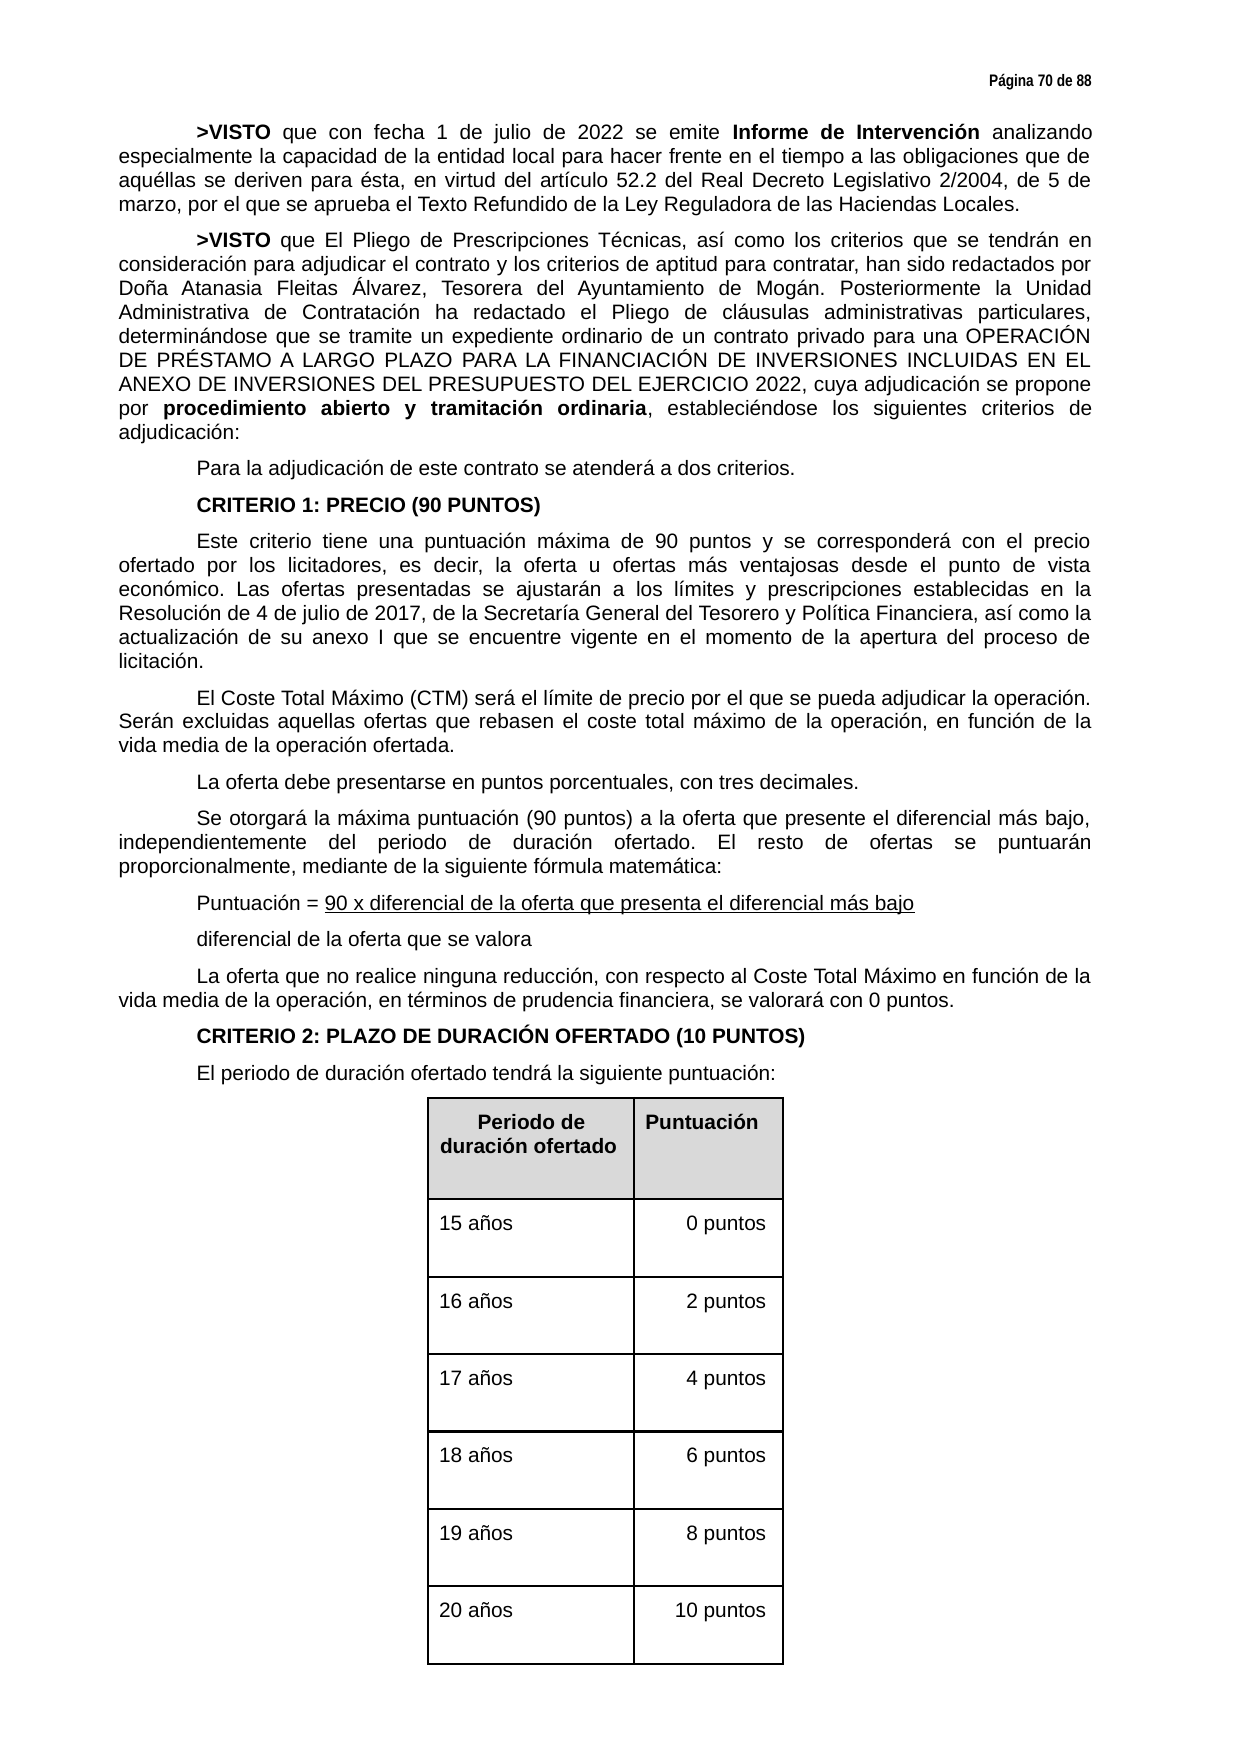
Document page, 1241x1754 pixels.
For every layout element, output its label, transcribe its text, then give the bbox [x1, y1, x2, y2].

table_cell 10 puntos [635, 1587, 782, 1662]
table_cell 6 puntos [635, 1433, 782, 1508]
table_cell 2 puntos [635, 1278, 782, 1353]
text diferencial de la oferta que se valora [118, 927, 1092, 951]
table_header Periodo de duración ofertado [429, 1099, 633, 1198]
text El periodo de duración ofertado tendrá la siguiente puntuación: [118, 1060, 1092, 1084]
text Puntuación = 90 x diferencial de la oferta que presenta el diferencial más bajo [118, 891, 1092, 914]
text La oferta debe presentarse en puntos porcentuales, con tres decimales. [118, 770, 1092, 794]
table_cell 20 años [429, 1587, 633, 1662]
text El Coste Total Máximo (CTM) será el límite de precio por el que se pueda adjudicar la operación. Serán excluidas aquellas ofertas que rebasen el coste total máximo de la operación, en función de la vida media de la operación ofertada. [118, 685, 1092, 757]
table_cell 18 años [429, 1433, 633, 1508]
table_cell 8 puntos [635, 1510, 782, 1585]
text CRITERIO 2: PLAZO DE DURACIÓN OFERTADO (10 PUNTOS) [118, 1024, 1092, 1048]
text >VISTO que El Pliego de Prescripciones Técnicas, así como los criterios que se tendrán en consideración para adjudicar el contrato y los criterios de aptitud para contratar, han sido redactados por Doña Atanasia Fleitas Álvarez, Tesorera del Ayuntamiento de Mogán. Posteriormente la Unidad Administrativa de Contratación ha redactado el Pliego de cláusulas administrativas particulares, determinándose que se tramite un expediente ordinario de un contrato privado para una OPERACIÓN DE PRÉSTAMO A LARGO PLAZO PARA LA FINANCIACIÓN DE INVERSIONES INCLUIDAS EN EL ANEXO DE INVERSIONES DEL PRESUPUESTO DEL EJERCICIO 2022, cuya adjudicación se propone por procedimiento abierto y tramitación ordinaria, estableciéndose los siguientes criterios de adjudicación: [118, 228, 1092, 444]
text Para la adjudicación de este contrato se atenderá a dos criterios. [118, 456, 1092, 480]
table_header Puntuación [635, 1099, 782, 1198]
table_cell 17 años [429, 1355, 633, 1430]
text >VISTO que con fecha 1 de julio de 2022 se emite Informe de Intervención analizando especialmente la capacidad de la entidad local para hacer frente en el tiempo a las obligaciones que de aquéllas se deriven para ésta, en virtud del artículo 52.2 del Real Decreto Legislativo 2/2004, de 5 de marzo, por el que se aprueba el Texto Refundido de la Ley Reguladora de las Haciendas Locales. [118, 120, 1092, 216]
text CRITERIO 1: PRECIO (90 PUNTOS) [118, 493, 1092, 517]
table_cell 19 años [429, 1510, 633, 1585]
text La oferta que no realice ninguna reducción, con respecto al Coste Total Máximo en función de la vida media de la operación, en términos de prudencia financiera, se valorará con 0 puntos. [118, 963, 1092, 1011]
table_cell 15 años [429, 1200, 633, 1276]
text Se otorgará la máxima puntuación (90 puntos) a la oferta que presente el diferencial más bajo, independientemente del periodo de duración ofertado. El resto de ofertas se puntuarán proporcionalmente, mediante de la siguiente fórmula matemática: [118, 806, 1092, 878]
table_cell 4 puntos [635, 1355, 782, 1430]
table_cell 0 puntos [635, 1200, 782, 1276]
table_cell 16 años [429, 1278, 633, 1353]
text Este criterio tiene una puntuación máxima de 90 puntos y se corresponderá con el precio ofertado por los licitadores, es decir, la oferta u ofertas más ventajosas desde el punto de vista económico. Las ofertas presentadas se ajustarán a los límites y prescripciones establecidas en la Resolución de 4 de julio de 2017, de la Secretaría General del Tesorero y Política Financiera, así como la actualización de su anexo I que se encuentre vigente en el momento de la apertura del proceso de licitación. [118, 529, 1092, 673]
